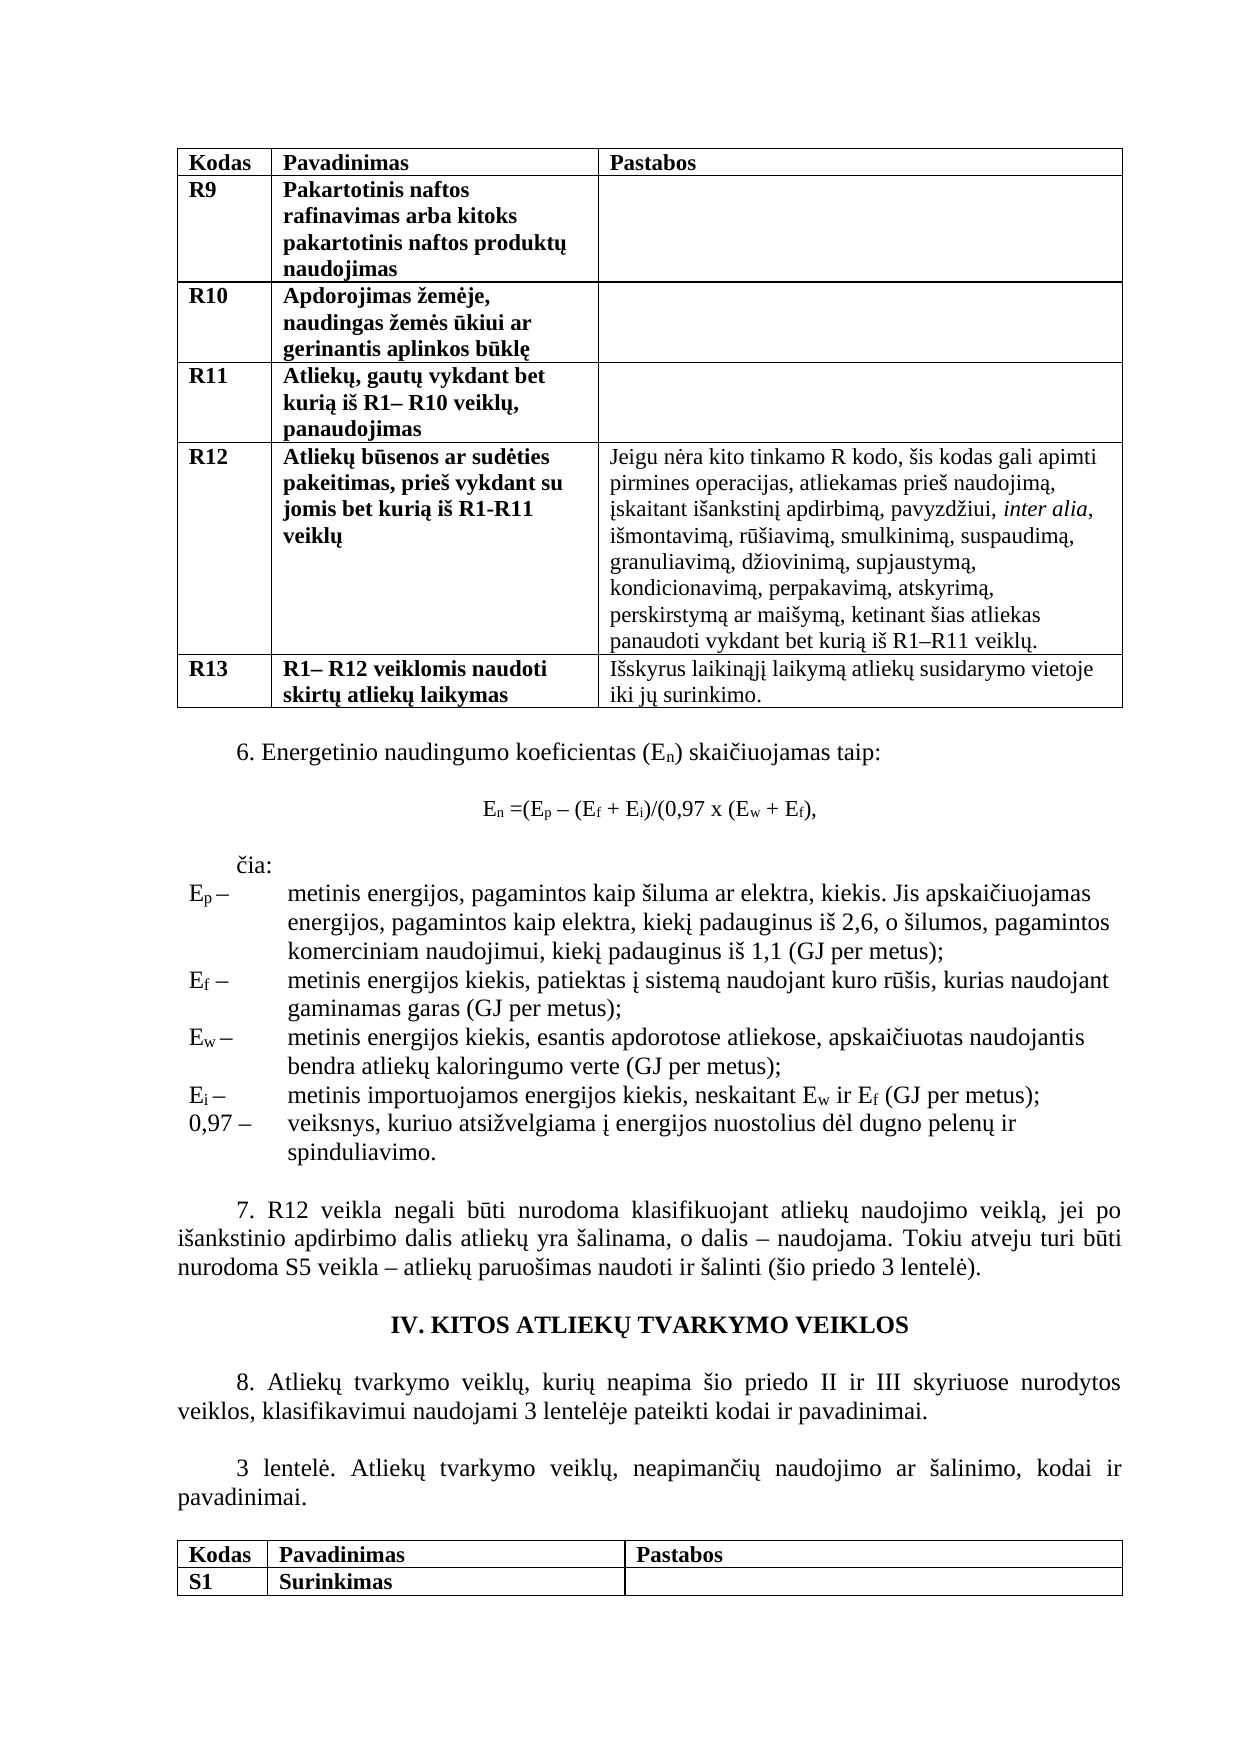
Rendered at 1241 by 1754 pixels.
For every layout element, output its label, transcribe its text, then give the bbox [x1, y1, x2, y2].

table_cell Ei – [177, 1080, 276, 1108]
text 3 lentelė. Atliekų tvarkymo veiklų, neapimančių naudojimo ar šalinimo, kodai ir pavadinimai. [177, 1453, 1122, 1511]
text IV. KITOS ATLIEKŲ TVARKYMO VEIKLOS [177, 1310, 1122, 1338]
table_cell 0,97 – [177, 1109, 276, 1166]
table_cell [626, 1568, 1122, 1594]
table_cell R1– R12 veiklomis naudoti skirtų atliekų laikymas [272, 655, 598, 707]
table_header Pastabos [599, 149, 1122, 175]
table_header Kodas [178, 149, 271, 175]
table_cell Išskyrus laikinąjį laikymą atliekų susidarymo vietoje iki jų surinkimo. [599, 655, 1122, 707]
table_cell R9 [178, 176, 271, 281]
table_cell [599, 176, 1122, 281]
table_header Pavadinimas [272, 149, 598, 175]
table_cell Surinkimas [268, 1568, 624, 1594]
table_cell R12 [178, 443, 271, 653]
table_cell Jeigu nėra kito tinkamo R kodo, šis kodas gali apimti pirmines operacijas, atliekamas prieš naudojimą, įskaitant išankstinį apdirbimą, pavyzdžiui, inter alia, išmontavimą, rūšiavimą, smulkinimą, suspaudimą, granuliavimą, džiovinimą, supjaustymą, kondicionavimą, perpakavimą, atskyrimą, perskirstymą ar maišymą, ketinant šias atliekas panaudoti vykdant bet kurią iš R1–R11 veiklų. [599, 443, 1122, 653]
table_header metinis energijos, pagamintos kaip šiluma ar elektra, kiekis. Jis apskaičiuojamas energijos, pagamintos kaip elektra, kiekį padauginus iš 2,6, o šilumos, pagamintos komerciniam naudojimui, kiekį padauginus iš 1,1 (GJ per metus); [276, 879, 1122, 965]
table_cell Atliekų būsenos ar sudėties pakeitimas, prieš vykdant su jomis bet kurią iš R1-R11 veiklų [272, 443, 598, 653]
text 7. R12 veikla negali būti nurodoma klasifikuojant atliekų naudojimo veiklą, jei po išankstinio apdirbimo dalis atliekų yra šalinama, o dalis – naudojama. Tokiu atveju turi būti nurodoma S5 veikla – atliekų paruošimas naudoti ir šalinti (šio priedo 3 lentelė). [177, 1195, 1122, 1281]
table_cell Ew – [177, 1022, 276, 1080]
table_cell [599, 283, 1122, 362]
table_cell [599, 363, 1122, 442]
table_header Pastabos [626, 1541, 1122, 1567]
table_cell metinis importuojamos energijos kiekis, neskaitant Ew ir Ef (GJ per metus); [276, 1080, 1122, 1108]
table_header Ep – [177, 879, 276, 965]
table_cell R11 [178, 363, 271, 442]
table_cell R13 [178, 655, 271, 707]
table_cell Apdorojimas žemėje, naudingas žemės ūkiui ar gerinantis aplinkos būklę [272, 283, 598, 362]
text 8. Atliekų tvarkymo veiklų, kurių neapima šio priedo II ir III skyriuose nurodytos veiklos, klasifikavimui naudojami 3 lentelėje pateikti kodai ir pavadinimai. [177, 1367, 1122, 1425]
table_cell Pakartotinis naftos rafinavimas arba kitoks pakartotinis naftos produktų naudojimas [272, 176, 598, 281]
text En =(Ep – (Ef + Ei)/(0,97 x (Ew + Ef), [177, 794, 1122, 821]
table_cell veiksnys, kuriuo atsižvelgiama į energijos nuostolius dėl dugno pelenų ir spinduliavimo. [276, 1109, 1122, 1166]
table_cell S1 [178, 1568, 267, 1594]
table_cell Atliekų, gautų vykdant bet kurią iš R1– R10 veiklų, panaudojimas [272, 363, 598, 442]
table_header Kodas [178, 1541, 267, 1567]
table_header Pavadinimas [268, 1541, 624, 1567]
text čia: [177, 850, 1122, 878]
table_cell metinis energijos kiekis, patiektas į sistemą naudojant kuro rūšis, kurias naudojant gaminamas garas (GJ per metus); [276, 965, 1122, 1022]
table_cell Ef – [177, 965, 276, 1022]
text 6. Energetinio naudingumo koeficientas (En) skaičiuojamas taip: [177, 737, 1122, 766]
table_cell metinis energijos kiekis, esantis apdorotose atliekose, apskaičiuotas naudojantis bendra atliekų kaloringumo verte (GJ per metus); [276, 1022, 1122, 1080]
table_cell R10 [178, 283, 271, 362]
